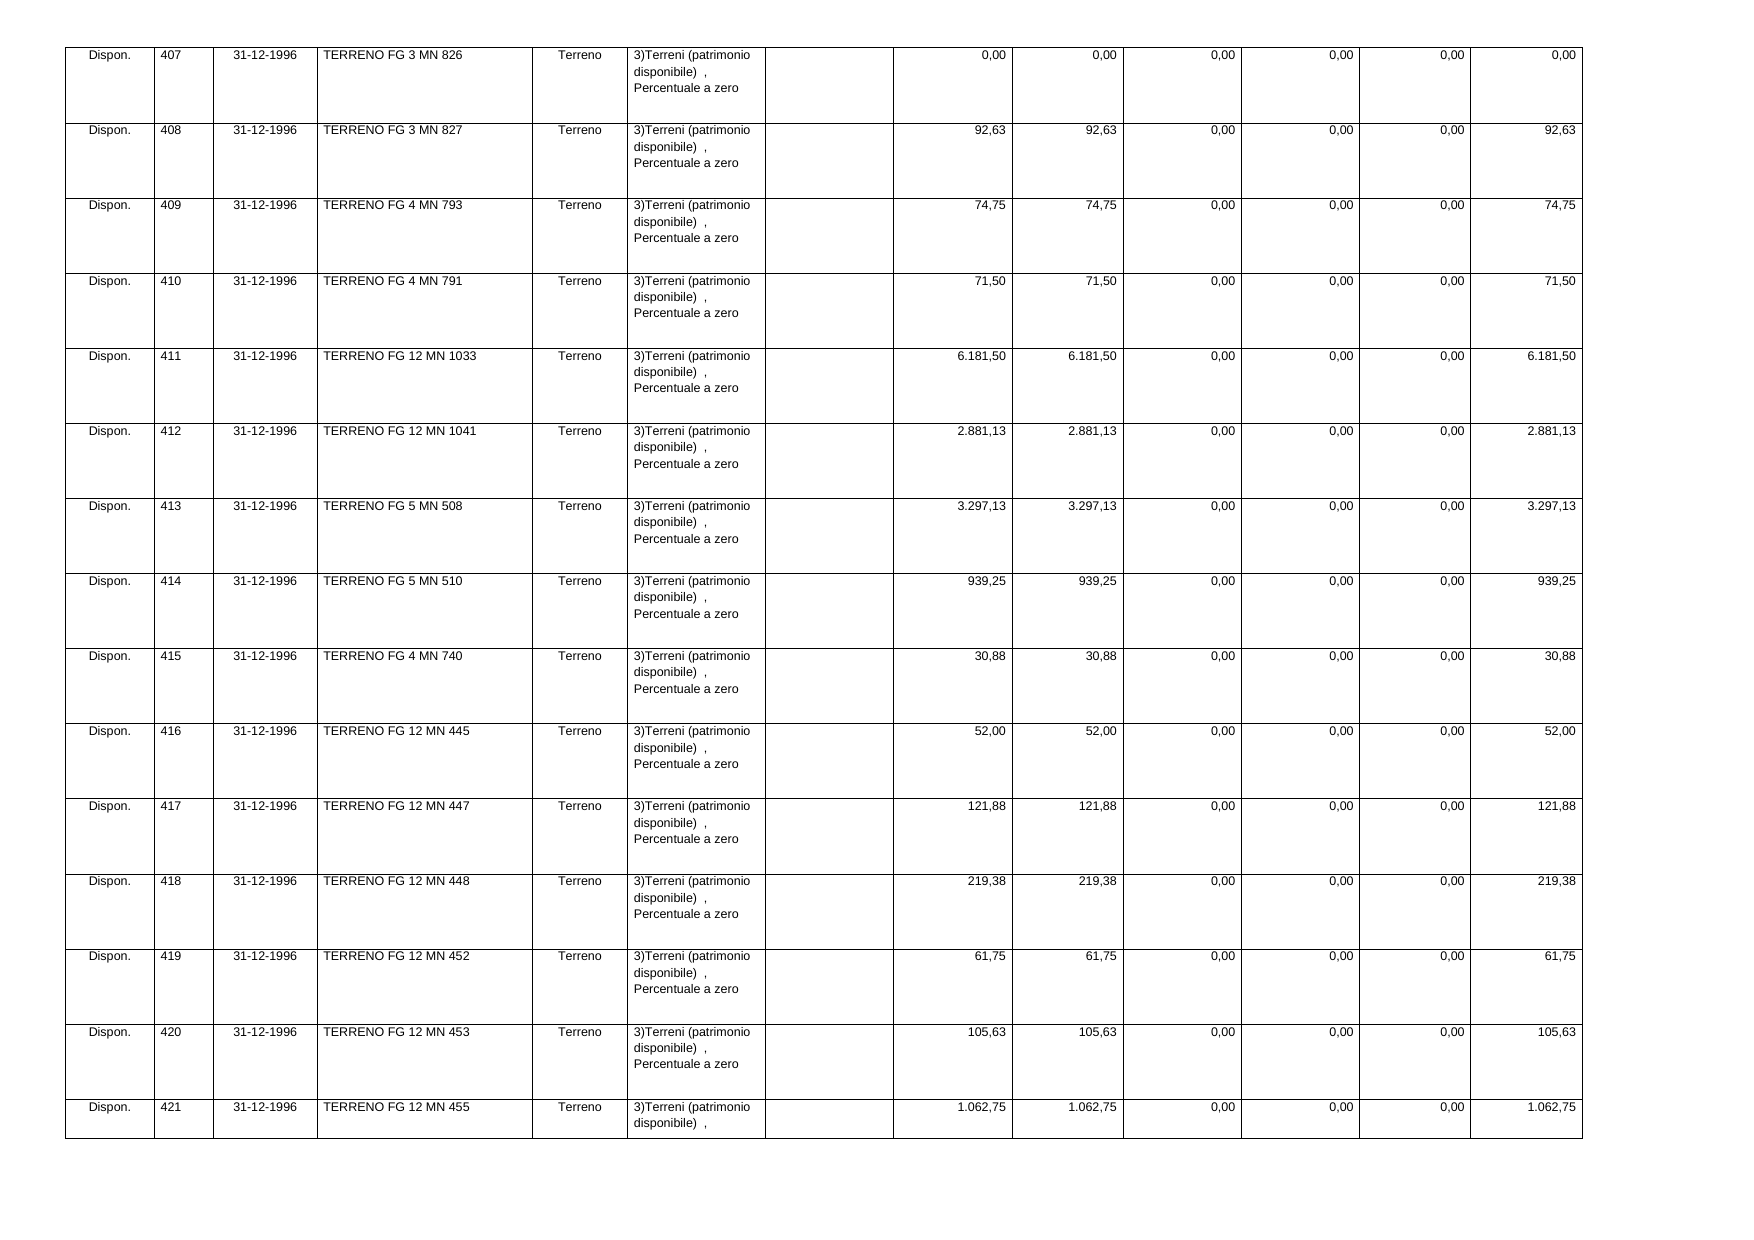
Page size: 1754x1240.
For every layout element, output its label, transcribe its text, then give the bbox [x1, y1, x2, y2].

table_cell 1.062,75 [1013, 1100, 1123, 1138]
table_cell 0,00 [1360, 875, 1470, 948]
table_cell 0,00 [1242, 950, 1359, 1024]
table_cell 2.881,13 [1471, 424, 1582, 498]
table_cell 0,00 [1242, 1025, 1359, 1099]
table_cell 0,00 [1360, 48, 1470, 122]
table_cell 3)Terreni (patrimonio disponibile) , Percentuale a zero [628, 574, 765, 648]
table_cell [766, 199, 893, 273]
table_cell 0,00 [1242, 499, 1359, 573]
table_cell 31-12-1996 [214, 48, 317, 122]
table_cell 6.181,50 [1471, 349, 1582, 423]
table_cell 31-12-1996 [214, 1025, 317, 1099]
table_cell 0,00 [1124, 574, 1241, 648]
table_cell 2.881,13 [894, 424, 1012, 498]
table_cell 0,00 [1124, 124, 1241, 197]
table_cell 92,63 [894, 124, 1012, 197]
table_cell 415 [155, 649, 213, 723]
table_cell Dispon. [66, 875, 154, 948]
table_cell 0,00 [1471, 48, 1582, 122]
table_cell 61,75 [1471, 950, 1582, 1024]
table_cell 939,25 [1471, 574, 1582, 648]
table_cell Dispon. [66, 799, 154, 873]
table_cell TERRENO FG 4 MN 793 [318, 199, 532, 273]
table_cell Dispon. [66, 124, 154, 197]
table_cell 6.181,50 [894, 349, 1012, 423]
table_cell 219,38 [1013, 875, 1123, 948]
table_cell 3)Terreni (patrimonio disponibile) , Percentuale a zero [628, 499, 765, 573]
table_cell 31-12-1996 [214, 574, 317, 648]
table_cell 31-12-1996 [214, 1100, 317, 1138]
table_cell 407 [155, 48, 213, 122]
table_cell [766, 1025, 893, 1099]
table_cell 74,75 [894, 199, 1012, 273]
table_cell 0,00 [1360, 574, 1470, 648]
table_cell 0,00 [1124, 950, 1241, 1024]
table_cell [766, 48, 893, 122]
table_cell 52,00 [894, 724, 1012, 798]
table_cell 0,00 [1360, 1025, 1470, 1099]
table_cell 219,38 [894, 875, 1012, 948]
table_cell 74,75 [1471, 199, 1582, 273]
table_cell Dispon. [66, 499, 154, 573]
table_cell TERRENO FG 3 MN 827 [318, 124, 532, 197]
table_cell Terreno [533, 349, 627, 423]
table_cell 0,00 [1242, 1100, 1359, 1138]
table_cell 0,00 [1242, 724, 1359, 798]
table_cell TERRENO FG 12 MN 1033 [318, 349, 532, 423]
table_cell TERRENO FG 3 MN 826 [318, 48, 532, 122]
table_cell Dispon. [66, 349, 154, 423]
table_cell Terreno [533, 1025, 627, 1099]
table_cell 418 [155, 875, 213, 948]
table_cell Dispon. [66, 1100, 154, 1138]
table_cell 0,00 [1242, 424, 1359, 498]
table_cell 105,63 [894, 1025, 1012, 1099]
table_cell 121,88 [894, 799, 1012, 873]
table_cell TERRENO FG 12 MN 455 [318, 1100, 532, 1138]
table_cell 0,00 [1124, 875, 1241, 948]
table_cell TERRENO FG 12 MN 1041 [318, 424, 532, 498]
table_cell 71,50 [1013, 274, 1123, 348]
table_cell 71,50 [894, 274, 1012, 348]
table_cell 0,00 [1124, 199, 1241, 273]
table_cell Terreno [533, 875, 627, 948]
table_cell [766, 499, 893, 573]
table_cell 3)Terreni (patrimonio disponibile) , Percentuale a zero [628, 724, 765, 798]
table_cell [766, 799, 893, 873]
table_cell [766, 875, 893, 948]
table_cell 0,00 [1360, 424, 1470, 498]
table_cell TERRENO FG 12 MN 452 [318, 950, 532, 1024]
table_cell [766, 124, 893, 197]
table_cell Terreno [533, 124, 627, 197]
table_cell Terreno [533, 950, 627, 1024]
table_cell 31-12-1996 [214, 124, 317, 197]
table_cell 0,00 [1360, 799, 1470, 873]
table_cell 3)Terreni (patrimonio disponibile) , [628, 1100, 765, 1138]
table_cell 31-12-1996 [214, 349, 317, 423]
table_cell Dispon. [66, 950, 154, 1024]
table_cell TERRENO FG 4 MN 791 [318, 274, 532, 348]
table_cell Terreno [533, 424, 627, 498]
table_cell 3)Terreni (patrimonio disponibile) , Percentuale a zero [628, 274, 765, 348]
table_cell 31-12-1996 [214, 199, 317, 273]
table_cell [766, 274, 893, 348]
table_cell TERRENO FG 12 MN 448 [318, 875, 532, 948]
table_cell 219,38 [1471, 875, 1582, 948]
table_cell TERRENO FG 4 MN 740 [318, 649, 532, 723]
table_cell [766, 1100, 893, 1138]
table_cell 30,88 [894, 649, 1012, 723]
table_cell 31-12-1996 [214, 875, 317, 948]
table_cell 410 [155, 274, 213, 348]
table_cell 0,00 [1242, 574, 1359, 648]
table_cell 0,00 [1360, 950, 1470, 1024]
table_cell Terreno [533, 499, 627, 573]
table_cell 31-12-1996 [214, 499, 317, 573]
table_cell 0,00 [1242, 649, 1359, 723]
table_cell 52,00 [1471, 724, 1582, 798]
table_cell 3)Terreni (patrimonio disponibile) , Percentuale a zero [628, 1025, 765, 1099]
table_cell Terreno [533, 48, 627, 122]
table_cell Dispon. [66, 48, 154, 122]
table_cell 105,63 [1013, 1025, 1123, 1099]
table_cell 121,88 [1013, 799, 1123, 873]
table_cell 3)Terreni (patrimonio disponibile) , Percentuale a zero [628, 799, 765, 873]
table_cell 3)Terreni (patrimonio disponibile) , Percentuale a zero [628, 349, 765, 423]
table_cell 0,00 [1124, 1025, 1241, 1099]
table_cell Terreno [533, 799, 627, 873]
table_cell 411 [155, 349, 213, 423]
table_cell 0,00 [1360, 1100, 1470, 1138]
table_cell 413 [155, 499, 213, 573]
table_cell 121,88 [1471, 799, 1582, 873]
table_cell 0,00 [1360, 649, 1470, 723]
table_cell 3.297,13 [894, 499, 1012, 573]
table_cell Dispon. [66, 1025, 154, 1099]
table_cell Dispon. [66, 424, 154, 498]
table_cell 31-12-1996 [214, 424, 317, 498]
table_cell 31-12-1996 [214, 274, 317, 348]
table_cell [766, 950, 893, 1024]
table_cell 408 [155, 124, 213, 197]
table_cell 31-12-1996 [214, 649, 317, 723]
table_cell Dispon. [66, 649, 154, 723]
table_cell 419 [155, 950, 213, 1024]
table_cell 420 [155, 1025, 213, 1099]
table_cell [766, 574, 893, 648]
table_cell 61,75 [1013, 950, 1123, 1024]
table_cell 1.062,75 [894, 1100, 1012, 1138]
table_cell 92,63 [1471, 124, 1582, 197]
table_cell 0,00 [1360, 199, 1470, 273]
table_cell 6.181,50 [1013, 349, 1123, 423]
table_cell 0,00 [1242, 875, 1359, 948]
table_cell Dispon. [66, 574, 154, 648]
table_cell TERRENO FG 5 MN 508 [318, 499, 532, 573]
table_cell 0,00 [1360, 724, 1470, 798]
table_cell 74,75 [1013, 199, 1123, 273]
table_cell 31-12-1996 [214, 950, 317, 1024]
table_cell 0,00 [1360, 349, 1470, 423]
table_cell 0,00 [1360, 274, 1470, 348]
table_cell 417 [155, 799, 213, 873]
table_cell 409 [155, 199, 213, 273]
table_cell 939,25 [894, 574, 1012, 648]
table_cell 31-12-1996 [214, 799, 317, 873]
table_cell 0,00 [1360, 499, 1470, 573]
table_cell 3)Terreni (patrimonio disponibile) , Percentuale a zero [628, 950, 765, 1024]
table_cell Dispon. [66, 724, 154, 798]
table_cell TERRENO FG 5 MN 510 [318, 574, 532, 648]
table_cell 0,00 [1124, 48, 1241, 122]
table_cell [766, 649, 893, 723]
table_cell 0,00 [1242, 274, 1359, 348]
table_cell 0,00 [1124, 349, 1241, 423]
table_cell Terreno [533, 724, 627, 798]
table_cell 0,00 [894, 48, 1012, 122]
table_cell 3.297,13 [1471, 499, 1582, 573]
table_cell Terreno [533, 274, 627, 348]
table_cell 2.881,13 [1013, 424, 1123, 498]
table_cell 0,00 [1242, 199, 1359, 273]
table_cell 3)Terreni (patrimonio disponibile) , Percentuale a zero [628, 649, 765, 723]
table_cell 30,88 [1013, 649, 1123, 723]
table_cell TERRENO FG 12 MN 453 [318, 1025, 532, 1099]
table_cell 3)Terreni (patrimonio disponibile) , Percentuale a zero [628, 48, 765, 122]
table_cell [766, 424, 893, 498]
table_cell 0,00 [1124, 799, 1241, 873]
table_cell Dispon. [66, 274, 154, 348]
table_cell 52,00 [1013, 724, 1123, 798]
table_cell 412 [155, 424, 213, 498]
table_cell 0,00 [1360, 124, 1470, 197]
table_cell TERRENO FG 12 MN 447 [318, 799, 532, 873]
table_cell 939,25 [1013, 574, 1123, 648]
table_cell 421 [155, 1100, 213, 1138]
table_cell 0,00 [1124, 649, 1241, 723]
table_cell Terreno [533, 199, 627, 273]
table_cell TERRENO FG 12 MN 445 [318, 724, 532, 798]
table_cell [766, 724, 893, 798]
table_cell 3.297,13 [1013, 499, 1123, 573]
table_cell 0,00 [1242, 48, 1359, 122]
table_cell 105,63 [1471, 1025, 1582, 1099]
table_cell 414 [155, 574, 213, 648]
table_cell 0,00 [1124, 1100, 1241, 1138]
table_cell 0,00 [1242, 799, 1359, 873]
table_cell 30,88 [1471, 649, 1582, 723]
table_cell 416 [155, 724, 213, 798]
table_cell 3)Terreni (patrimonio disponibile) , Percentuale a zero [628, 424, 765, 498]
table_cell 0,00 [1124, 724, 1241, 798]
table_cell 3)Terreni (patrimonio disponibile) , Percentuale a zero [628, 199, 765, 273]
table_cell 3)Terreni (patrimonio disponibile) , Percentuale a zero [628, 875, 765, 948]
table_cell 0,00 [1124, 274, 1241, 348]
table_cell 92,63 [1013, 124, 1123, 197]
table_cell 0,00 [1242, 124, 1359, 197]
table_cell 31-12-1996 [214, 724, 317, 798]
table_cell 0,00 [1124, 499, 1241, 573]
table_cell 71,50 [1471, 274, 1582, 348]
table_cell Terreno [533, 649, 627, 723]
table_cell 61,75 [894, 950, 1012, 1024]
table_cell Terreno [533, 1100, 627, 1138]
table_cell 0,00 [1124, 424, 1241, 498]
table_cell 1.062,75 [1471, 1100, 1582, 1138]
table_cell 3)Terreni (patrimonio disponibile) , Percentuale a zero [628, 124, 765, 197]
table_cell [766, 349, 893, 423]
table_cell 0,00 [1013, 48, 1123, 122]
table_cell Terreno [533, 574, 627, 648]
table_cell Dispon. [66, 199, 154, 273]
table_cell 0,00 [1242, 349, 1359, 423]
